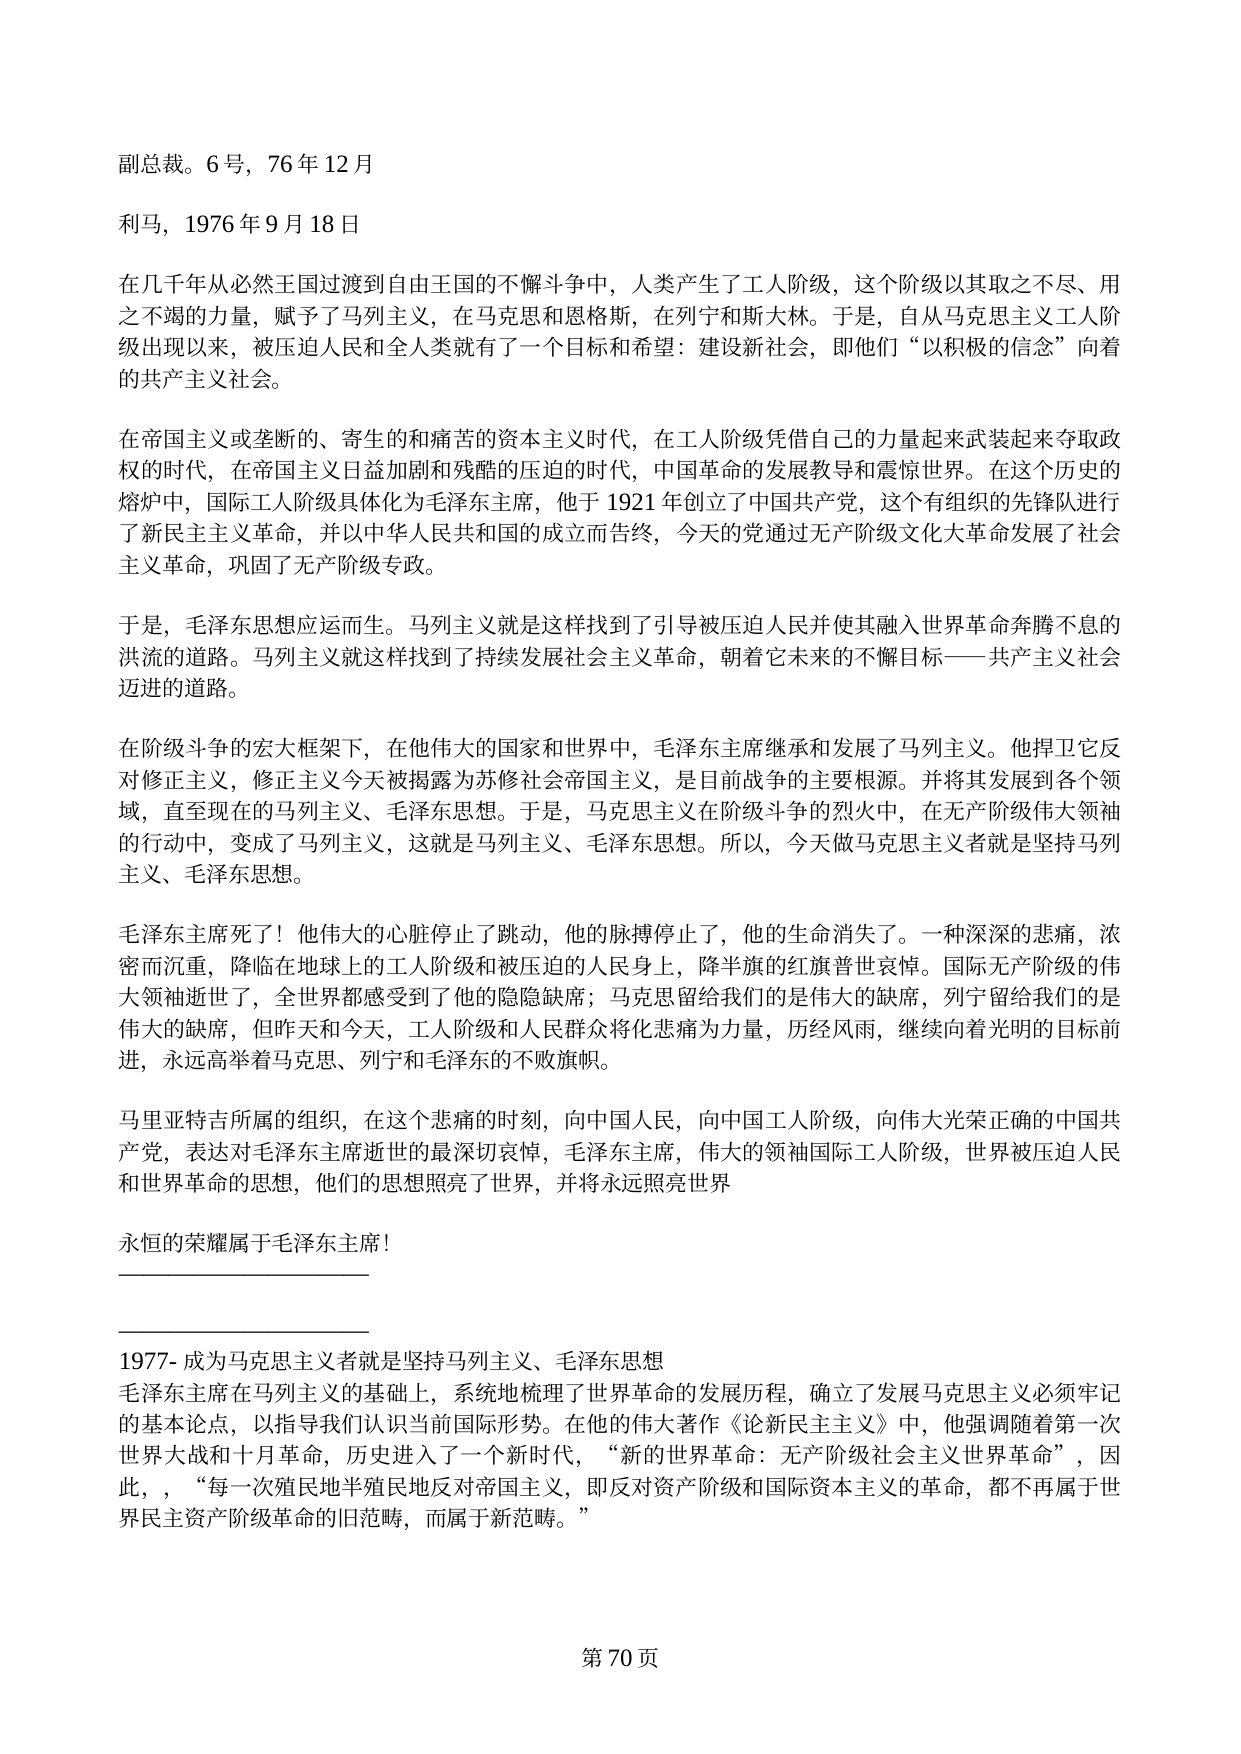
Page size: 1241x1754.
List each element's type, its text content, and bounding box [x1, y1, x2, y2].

text 利马，1976年9月18日 [118, 207, 1122, 239]
text 副总裁。6号，76年12月 [118, 147, 1122, 179]
text 在几千年从必然王国过渡到自由王国的不懈斗争中，人类产生了工人阶级，这个阶级以其取之不尽、用之不竭的力量，赋予了马列主义，在马克思和恩格斯，在列宁和斯大林。于是，自从马克思主义工人阶级出现以来，被压迫人民和全人类就有了一个目标和希望：建设新社会，即他们“以积极的信念”向着的共产主义社会。 [118, 268, 1122, 393]
text 于是，毛泽东思想应运而生。马列主义就是这样找到了引导被压迫人民并使其融入世界革命奔腾不息的洪流的道路。马列主义就这样找到了持续发展社会主义革命，朝着它未来的不懈目标——共产主义社会迈进的道路。 [118, 608, 1122, 703]
text 永恒的荣耀属于毛泽东主席！ [118, 1227, 1122, 1258]
text 马里亚特吉所属的组织，在这个悲痛的时刻，向中国人民，向中国工人阶级，向伟大光荣正确的中国共产党，表达对毛泽东主席逝世的最深切哀悼，毛泽东主席，伟大的领袖国际工人阶级，世界被压迫人民和世界革命的思想，他们的思想照亮了世界，并将永远照亮世界 [118, 1103, 1122, 1198]
text —————————— [118, 1258, 1122, 1287]
text 毛泽东主席在马列主义的基础上，系统地梳理了世界革命的发展历程，确立了发展马克思主义必须牢记的基本论点，以指导我们认识当前国际形势。在他的伟大著作《论新民主主义》中，他强调随着第一次世界大战和十月革命，历史进入了一个新时代，“新的世界革命：无产阶级社会主义世界革命”，因此，，“每一次殖民地半殖民地反对帝国主义，即反对资产阶级和国际资本主义的革命，都不再属于世界民主资产阶级革命的旧范畴，而属于新范畴。” [118, 1376, 1122, 1533]
text 在阶级斗争的宏大框架下，在他伟大的国家和世界中，毛泽东主席继承和发展了马列主义。他捍卫它反对修正主义，修正主义今天被揭露为苏修社会帝国主义，是目前战争的主要根源。并将其发展到各个领域，直至现在的马列主义、毛泽东思想。于是，马克思主义在阶级斗争的烈火中，在无产阶级伟大领袖的行动中，变成了马列主义，这就是马列主义、毛泽东思想。所以，今天做马克思主义者就是坚持马列主义、毛泽东思想。 [118, 731, 1122, 889]
text 在帝国主义或垄断的、寄生的和痛苦的资本主义时代，在工人阶级凭借自己的力量起来武装起来夺取政权的时代，在帝国主义日益加剧和残酷的压迫的时代，中国革命的发展教导和震惊世界。在这个历史的熔炉中，国际工人阶级具体化为毛泽东主席，他于1921年创立了中国共产党，这个有组织的先锋队进行了新民主主义革命，并以中华人民共和国的成立而告终，今天的党通过无产阶级文化大革命发展了社会主义革命，巩固了无产阶级专政。 [118, 422, 1122, 579]
text 毛泽东主席死了！他伟大的心脏停止了跳动，他的脉搏停止了，他的生命消失了。一种深深的悲痛，浓密而沉重，降临在地球上的工人阶级和被压迫的人民身上，降半旗的红旗普世哀悼。国际无产阶级的伟大领袖逝世了，全世界都感受到了他的隐隐缺席；马克思留给我们的是伟大的缺席，列宁留给我们的是伟大的缺席，但昨天和今天，工人阶级和人民群众将化悲痛为力量，历经风雨，继续向着光明的目标前进，永远高举着马克思、列宁和毛泽东的不败旗帜。 [118, 917, 1122, 1075]
text 1977- 成为马克思主义者就是坚持马列主义、毛泽东思想 [118, 1344, 1122, 1376]
text —————————— [118, 1316, 1122, 1344]
